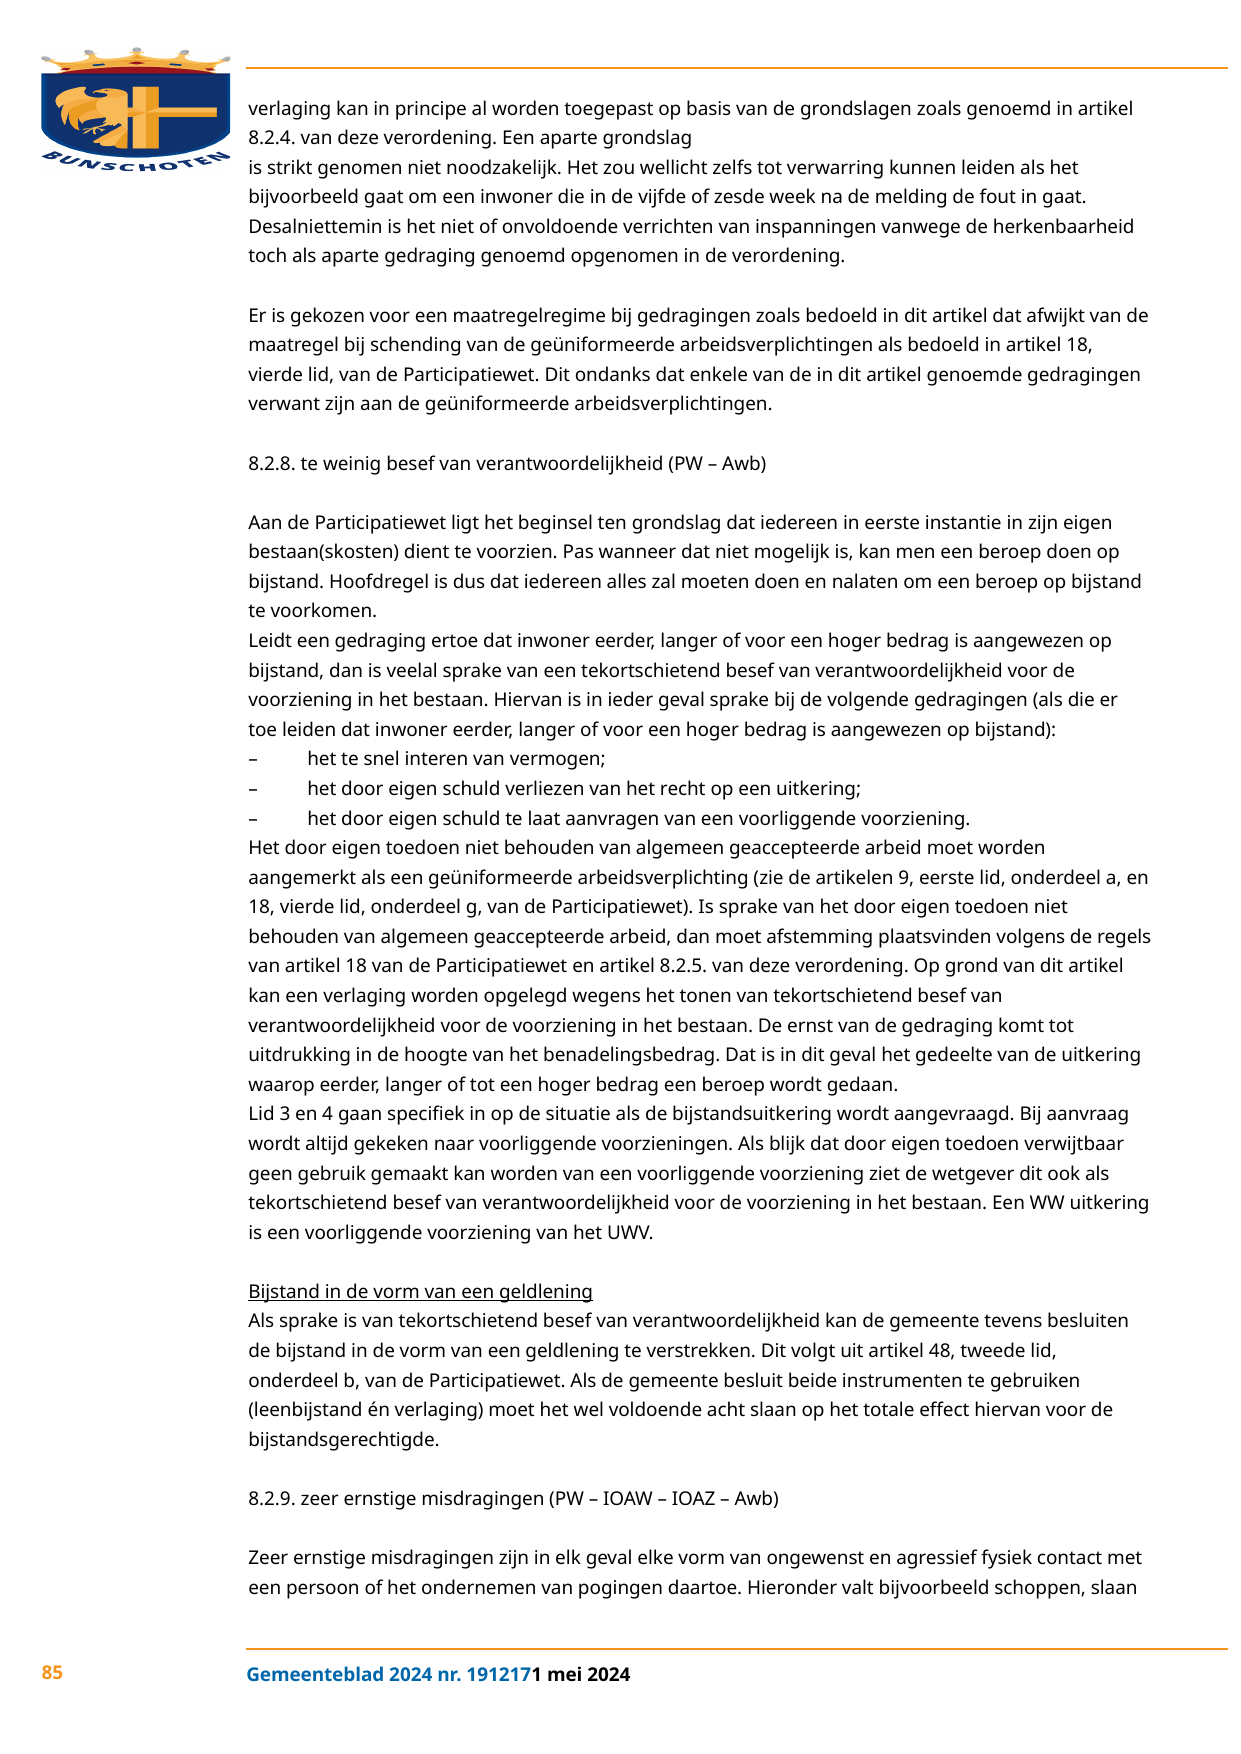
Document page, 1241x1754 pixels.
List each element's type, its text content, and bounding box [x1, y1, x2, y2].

text Er is gekozen voor een maatregelregime bij gedragingen zoals bedoeld in dit artikel dat afwijkt van de maatregel bij schending van de geüniformeerde arbeidsverplichtingen als bedoeld in artikel 18, vierde lid, van de Participatiewet. Dit ondanks dat enkele van de in dit artikel genoemde gedragingen verwant zijn aan de geüniformeerde arbeidsverplichtingen. [248, 302, 1152, 416]
text Het door eigen toedoen niet behouden van algemeen geaccepteerde arbeid moet worden aangemerkt als een geüniformeerde arbeidsverplichting (zie de artikelen 9, eerste lid, onderdeel a, en 18, vierde lid, onderdeel g, van de Participatiewet). Is sprake van het door eigen toedoen niet behouden van algemeen geaccepteerde arbeid, dan moet afstemming plaatsvinden volgens de regels van artikel 18 van de Participatiewet en artikel 8.2.5. van deze verordening. Op grond van dit artikel kan een verlaging worden opgelegd wegens het tonen van tekortschietend besef van verantwoordelijkheid voor de voorziening in het bestaan. De ernst van de gedraging komt tot uitdrukking in de hoogte van het benadelingsbedrag. Dat is in dit geval het gedeelte van de uitkering waarop eerder, langer of tot een hoger bedrag een beroep wordt gedaan. [248, 834, 1152, 1097]
list het te snel interen van vermogen; [248, 746, 1152, 771]
text Zeer ernstige misdragingen zijn in elk geval elke vorm van ongewenst en agressief fysiek contact met een persoon of het ondernemen van pogingen daartoe. Hieronder valt bijvoorbeeld schoppen, slaan [248, 1544, 1152, 1600]
text Leidt een gedraging ertoe dat inwoner eerder, langer of voor een hoger bedrag is aangewezen op bijstand, dan is veelal sprake van een tekortschietend besef van verantwoordelijkheid voor de voorziening in het bestaan. Hiervan is in ieder geval sprake bij de volgende gedragingen (als die er toe leiden dat inwoner eerder, langer of voor een hoger bedrag is aangewezen op bijstand): [248, 627, 1152, 742]
list het door eigen schuld te laat aanvragen van een voorliggende voorziening. [248, 805, 1152, 831]
text Bijstand in de vorm van een geldlening [248, 1278, 1152, 1304]
text Lid 3 en 4 gaan specifiek in op de situatie als de bijstandsuitkering wordt aangevraagd. Bij aanvraag wordt altijd gekeken naar voorliggende voorzieningen. Als blijk dat door eigen toedoen verwijtbaar geen gebruik gemaakt kan worden van een voorliggende voorziening ziet de wetgever dit ook als tekortschietend besef van verantwoordelijkheid voor de voorziening in het bestaan. Een WW uitkering is een voorliggende voorziening van het UWV. [248, 1101, 1152, 1245]
text is strikt genomen niet noodzakelijk. Het zou wellicht zelfs tot verwarring kunnen leiden als het bijvoorbeeld gaat om een inwoner die in de vijfde of zesde week na de melding de fout in gaat. Desalniettemin is het niet of onvoldoende verrichten van inspanningen vanwege de herkenbaarheid toch als aparte gedraging genoemd opgenomen in de verordening. [248, 154, 1152, 268]
text verlaging kan in principe al worden toegepast op basis van de grondslagen zoals genoemd in artikel 8.2.4. van deze verordening. Een aparte grondslag [248, 95, 1152, 150]
text Als sprake is van tekortschietend besef van verantwoordelijkheid kan de gemeente tevens besluiten de bijstand in de vorm van een geldlening te verstrekken. Dit volgt uit artikel 48, tweede lid, onderdeel b, van de Participatiewet. Als de gemeente besluit beide instrumenten te gebruiken (leenbijstand én verlaging) moet het wel voldoende acht slaan op het totale effect hiervan voor de bijstandsgerechtigde. [248, 1308, 1152, 1452]
picture [41, 47, 231, 172]
text 8.2.9. zeer ernstige misdragingen (PW – IOAW – IOAZ – Awb) [248, 1485, 1152, 1511]
list het door eigen schuld verliezen van het recht op een uitkering; [248, 775, 1152, 801]
text 8.2.8. te weinig besef van verantwoordelijkheid (PW – Awb) [248, 450, 1152, 476]
text Aan de Participatiewet ligt het beginsel ten grondslag dat iedereen in eerste instantie in zijn eigen bestaan(skosten) dient te voorzien. Pas wanneer dat niet mogelijk is, kan men een beroep doen op bijstand. Hoofdregel is dus dat iedereen alles zal moeten doen en nalaten om een beroep op bijstand te voorkomen. [248, 509, 1152, 623]
